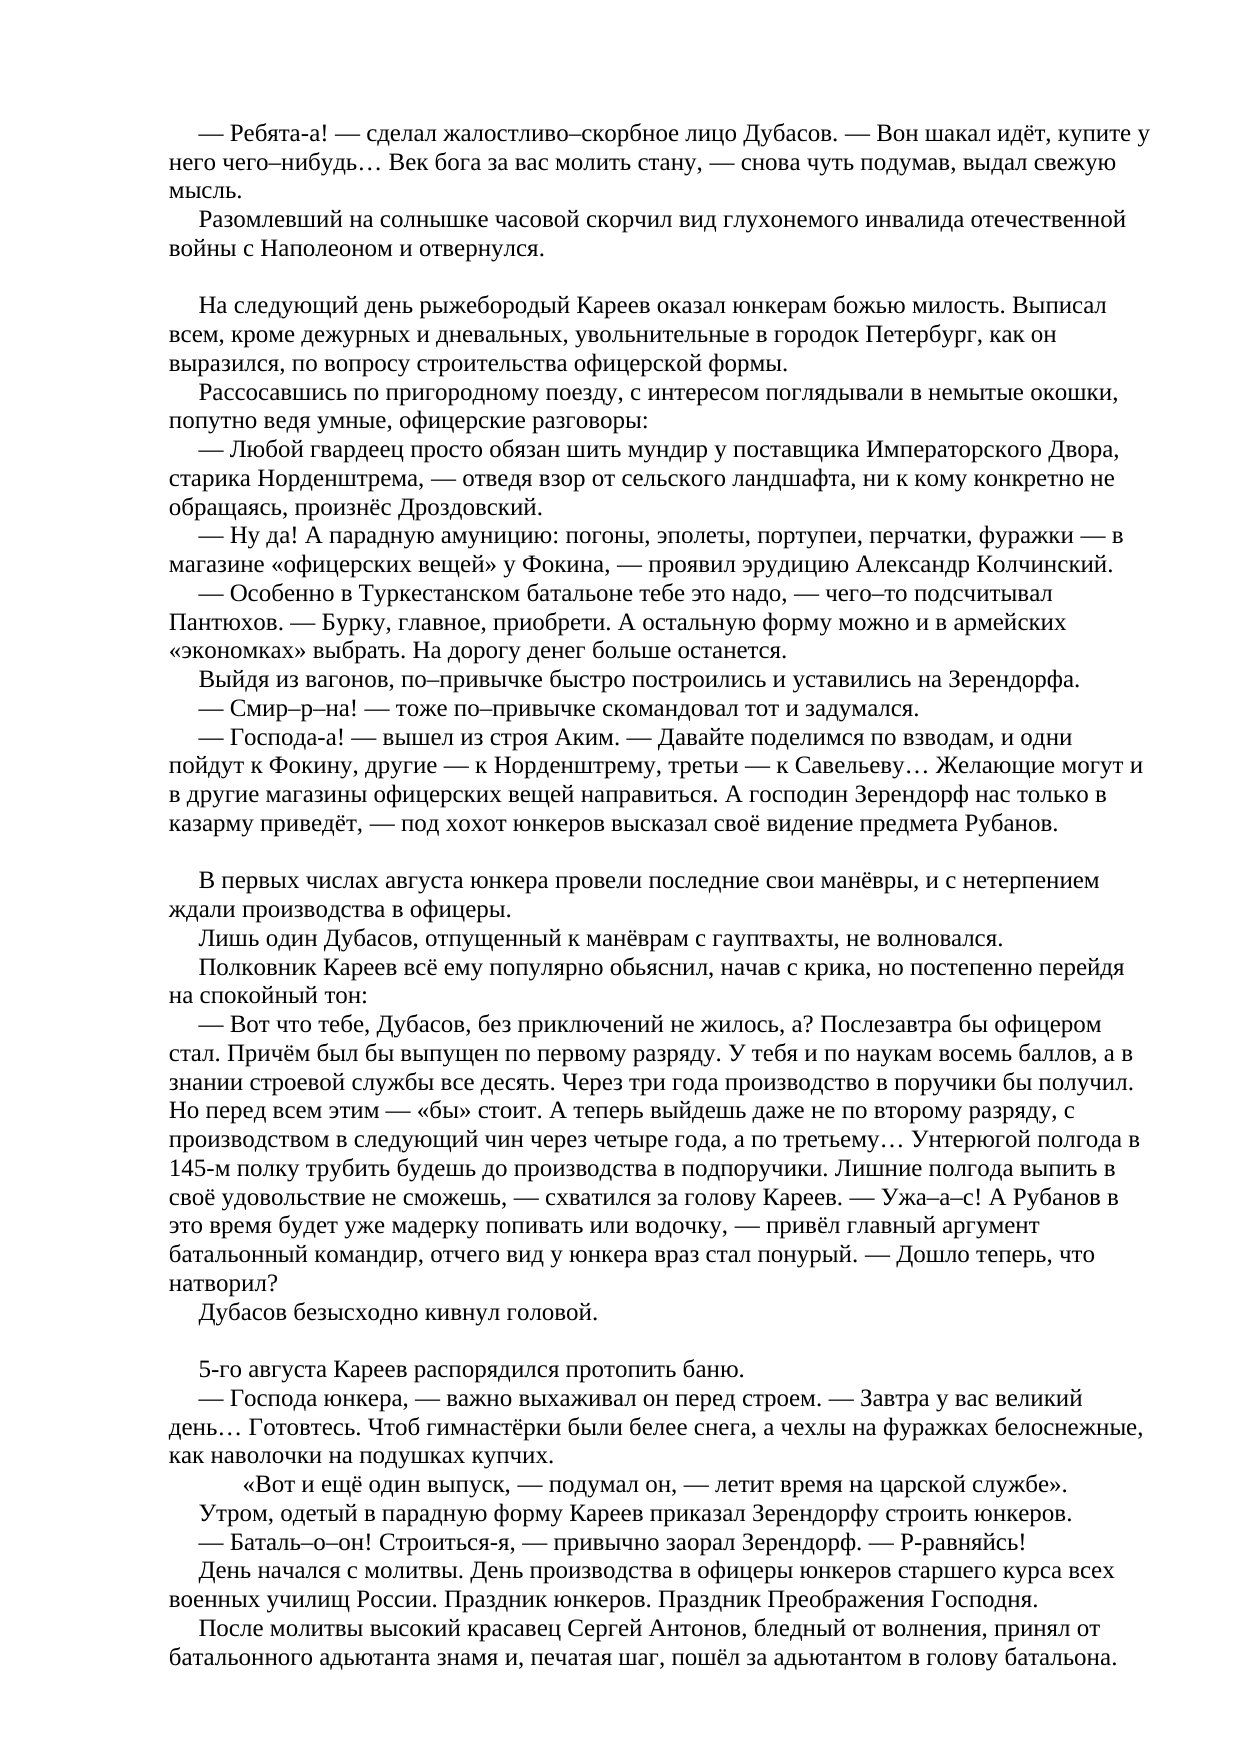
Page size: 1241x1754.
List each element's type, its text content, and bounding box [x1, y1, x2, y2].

text — Смир–р–на! — тоже по–привычке скомандовал тот и задумался. [169, 693, 1152, 722]
text — Ну да! А парадную амуницию: погоны, эполеты, портупеи, перчатки, фуражки — в магазине «офицерских вещей» у Фокина, — проявил эрудицию Александр Колчинский. [169, 521, 1152, 578]
text — Любой гвардеец просто обязан шить мундир у поставщика Императорского Двора, старика Норденштрема, — отведя взор от сельского ландшафта, ни к кому конкретно не обращаясь, произнёс Дроздовский. [169, 434, 1152, 521]
text — Ребята-а! — сделал жалостливо–скорбное лицо Дубасов. — Вон шакал идёт, купите у него чего–нибудь… Век бога за вас молить стану, — снова чуть подумав, выдал свежую мысль. [169, 118, 1152, 204]
text — Вот что тебе, Дубасов, без приключений не жилось, а? Послезавтра бы офицером стал. Причём был бы выпущен по первому разряду. У тебя и по наукам восемь баллов, а в знании строевой службы все десять. Через три года производство в поручики бы получил. Но перед всем этим — «бы» стоит. А теперь выйдешь даже не по второму разряду, с производством в следующий чин через четыре года, а по третьему… Унтерюгой полгода в 145‑м полку трубить будешь до производства в подпоручики. Лишние полгода выпить в своё удовольствие не сможешь, — схватился за голову Кареев. — Ужа–а–с! А Рубанов в это время будет уже мадерку попивать или водочку, — привёл главный аргумент батальонный командир, отчего вид у юнкера враз стал понурый. — Дошло теперь, что натворил? [169, 1009, 1152, 1297]
text Разомлевший на солнышке часовой скорчил вид глухонемого инвалида отечественной войны с Наполеоном и отвернулся. [169, 204, 1152, 262]
text День начался с молитвы. День производства в офицеры юнкеров старшего курса всех военных училищ России. Праздник юнкеров. Праздник Преображения Господня. [169, 1556, 1152, 1613]
text В первых числах августа юнкера провели последние свои манёвры, и с нетерпением ждали производства в офицеры. [169, 866, 1152, 923]
text Полковник Кареев всё ему популярно обьяснил, начав с крика, но постепенно перейдя на спокойный тон: [169, 952, 1152, 1009]
text Утром, одетый в парадную форму Кареев приказал Зерендорфу строить юнкеров. [169, 1498, 1152, 1527]
text — Господа юнкера, — важно выхаживал он перед строем. — Завтра у вас великий день… Готовтесь. Чтоб гимнастёрки были белее снега, а чехлы на фуражках белоснежные, как наволочки на подушках купчих. [169, 1383, 1152, 1469]
text Выйдя из вагонов, по–привычке быстро построились и уставились на Зерендорфа. [169, 664, 1152, 693]
text — Господа-а! — вышел из строя Аким. — Давайте поделимся по взводам, и одни пойдут к Фокину, другие — к Норденштрему, третьи — к Савельеву… Желающие могут и в другие магазины офицерских вещей направиться. А господин Зерендорф нас только в казарму приведёт, — под хохот юнкеров высказал своё видение предмета Рубанов. [169, 722, 1152, 837]
text Рассосавшись по пригородному поезду, с интересом поглядывали в немытые окошки, попутно ведя умные, офицерские разговоры: [169, 377, 1152, 434]
text «Вот и ещё один выпуск, — подумал он, — летит время на царской службе». [169, 1469, 1152, 1498]
text — Баталь–о–он! Строиться-я, — привычно заорал Зерендорф. — Р-равняйсь! [169, 1527, 1152, 1556]
text 5‑го августа Кареев распорядился протопить баню. [169, 1354, 1152, 1383]
text На следующий день рыжебородый Кареев оказал юнкерам божью милость. Выписал всем, кроме дежурных и дневальных, увольнительные в городок Петербург, как он выразился, по вопросу строительства офицерской формы. [169, 291, 1152, 377]
text — Особенно в Туркестанском батальоне тебе это надо, — чего–то подсчитывал Пантюхов. — Бурку, главное, приобрети. А остальную форму можно и в армейских «экономках» выбрать. На дорогу денег больше останется. [169, 578, 1152, 664]
text Лишь один Дубасов, отпущенный к манёврам с гауптвахты, не волновался. [169, 923, 1152, 952]
text После молитвы высокий красавец Сергей Антонов, бледный от волнения, принял от батальонного адьютанта знамя и, печатая шаг, пошёл за адьютантом в голову батальона. [169, 1613, 1152, 1671]
text Дубасов безысходно кивнул головой. [169, 1297, 1152, 1326]
